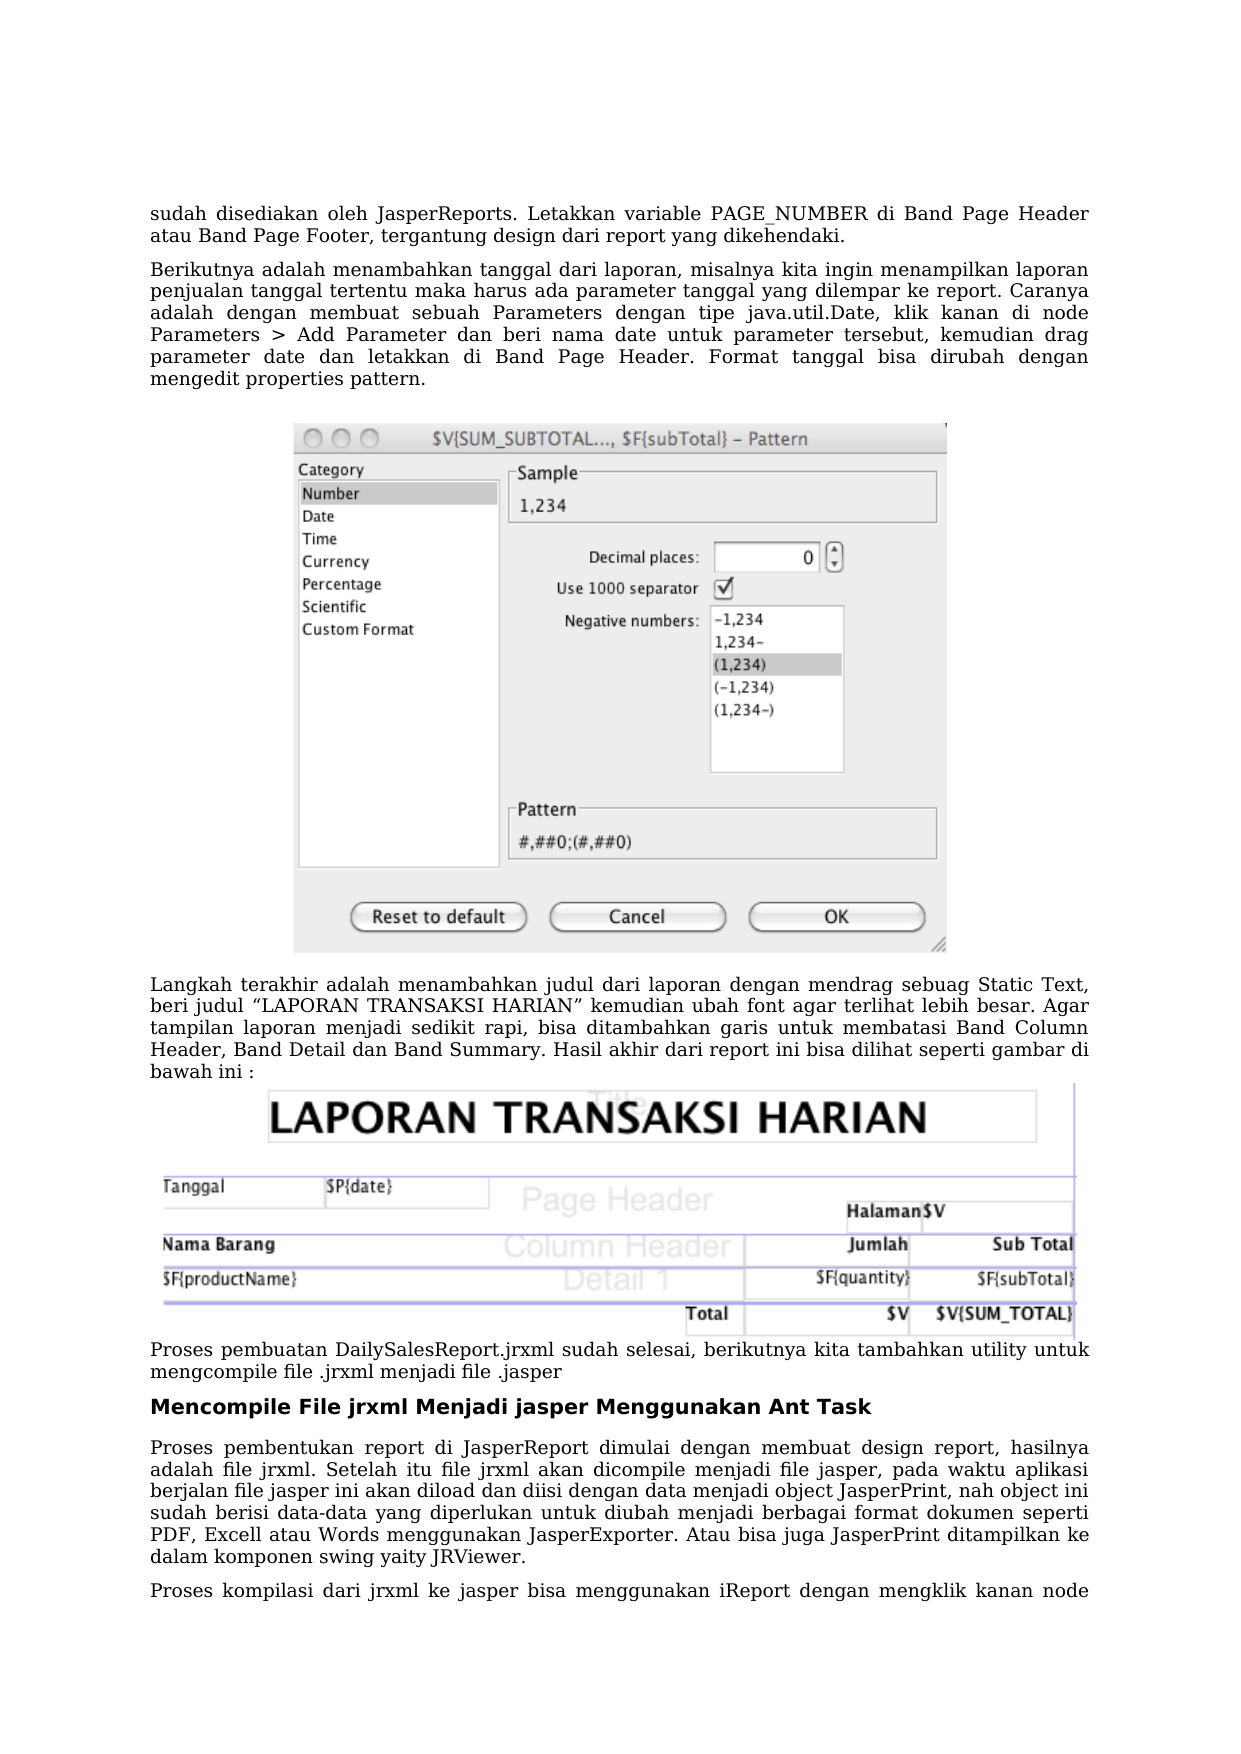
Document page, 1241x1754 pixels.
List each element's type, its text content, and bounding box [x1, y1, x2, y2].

picture [163, 1083, 1077, 1340]
text Proses pembentukan report di JasperReport dimulai dengan membuat design report, hasilnya adalah file jrxml. Setelah itu file jrxml akan dicompile menjadi file jasper, pada waktu aplikasi berjalan file jasper ini akan diload dan diisi dengan data menjadi object JasperPrint, nah object ini sudah berisi data-data yang diperlukan untuk diubah menjadi berbagai format dokumen seperti PDF, Excell atau Words menggunakan JasperExporter. Atau bisa juga JasperPrint ditampilkan ke dalam komponen swing yaity JRViewer. [150, 1437, 1091, 1568]
text Langkah terakhir adalah menambahkan judul dari laporan dengan mendrag sebuag Static Text, beri judul “LAPORAN TRANSAKSI HARIAN” kemudian ubah font agar terlihat lebih besar. Agar tampilan laporan menjadi sedikit rapi, bisa ditambahkan garis untuk membatasi Band Column Header, Band Detail dan Band Summary. Hasil akhir dari report ini bisa dilihat seperti gambar di bawah ini : [150, 974, 1091, 1083]
subtitle Mencompile File jrxml Menjadi jasper Menggunakan Ant Task [150, 1395, 1091, 1419]
text Proses kompilasi dari jrxml ke jasper bisa menggunakan iReport dengan mengklik kanan node [150, 1580, 1091, 1602]
text Berikutnya adalah menambahkan tanggal dari laporan, misalnya kita ingin menampilkan laporan penjualan tanggal tertentu maka harus ada parameter tanggal yang dilempar ke report. Caranya adalah dengan membuat sebuah Parameters dengan tipe java.util.Date, klik kanan di node Parameters > Add Parameter dan beri nama date untuk parameter tersebut, kemudian drag parameter date dan letakkan di Band Page Header. Format tanggal bisa dirubah dengan mengedit properties pattern. [150, 259, 1091, 390]
text sudah disediakan oleh JasperReports. Letakkan variable PAGE_NUMBER di Band Page Header atau Band Page Footer, tergantung design dari report yang dikehendaki. [150, 203, 1091, 247]
text Proses pembuatan DailySalesReport.jrxml sudah selesai, berikutnya kita tambahkan utility untuk mengcompile file .jrxml menjadi file .jasper [150, 1336, 1091, 1383]
picture [293, 423, 947, 953]
